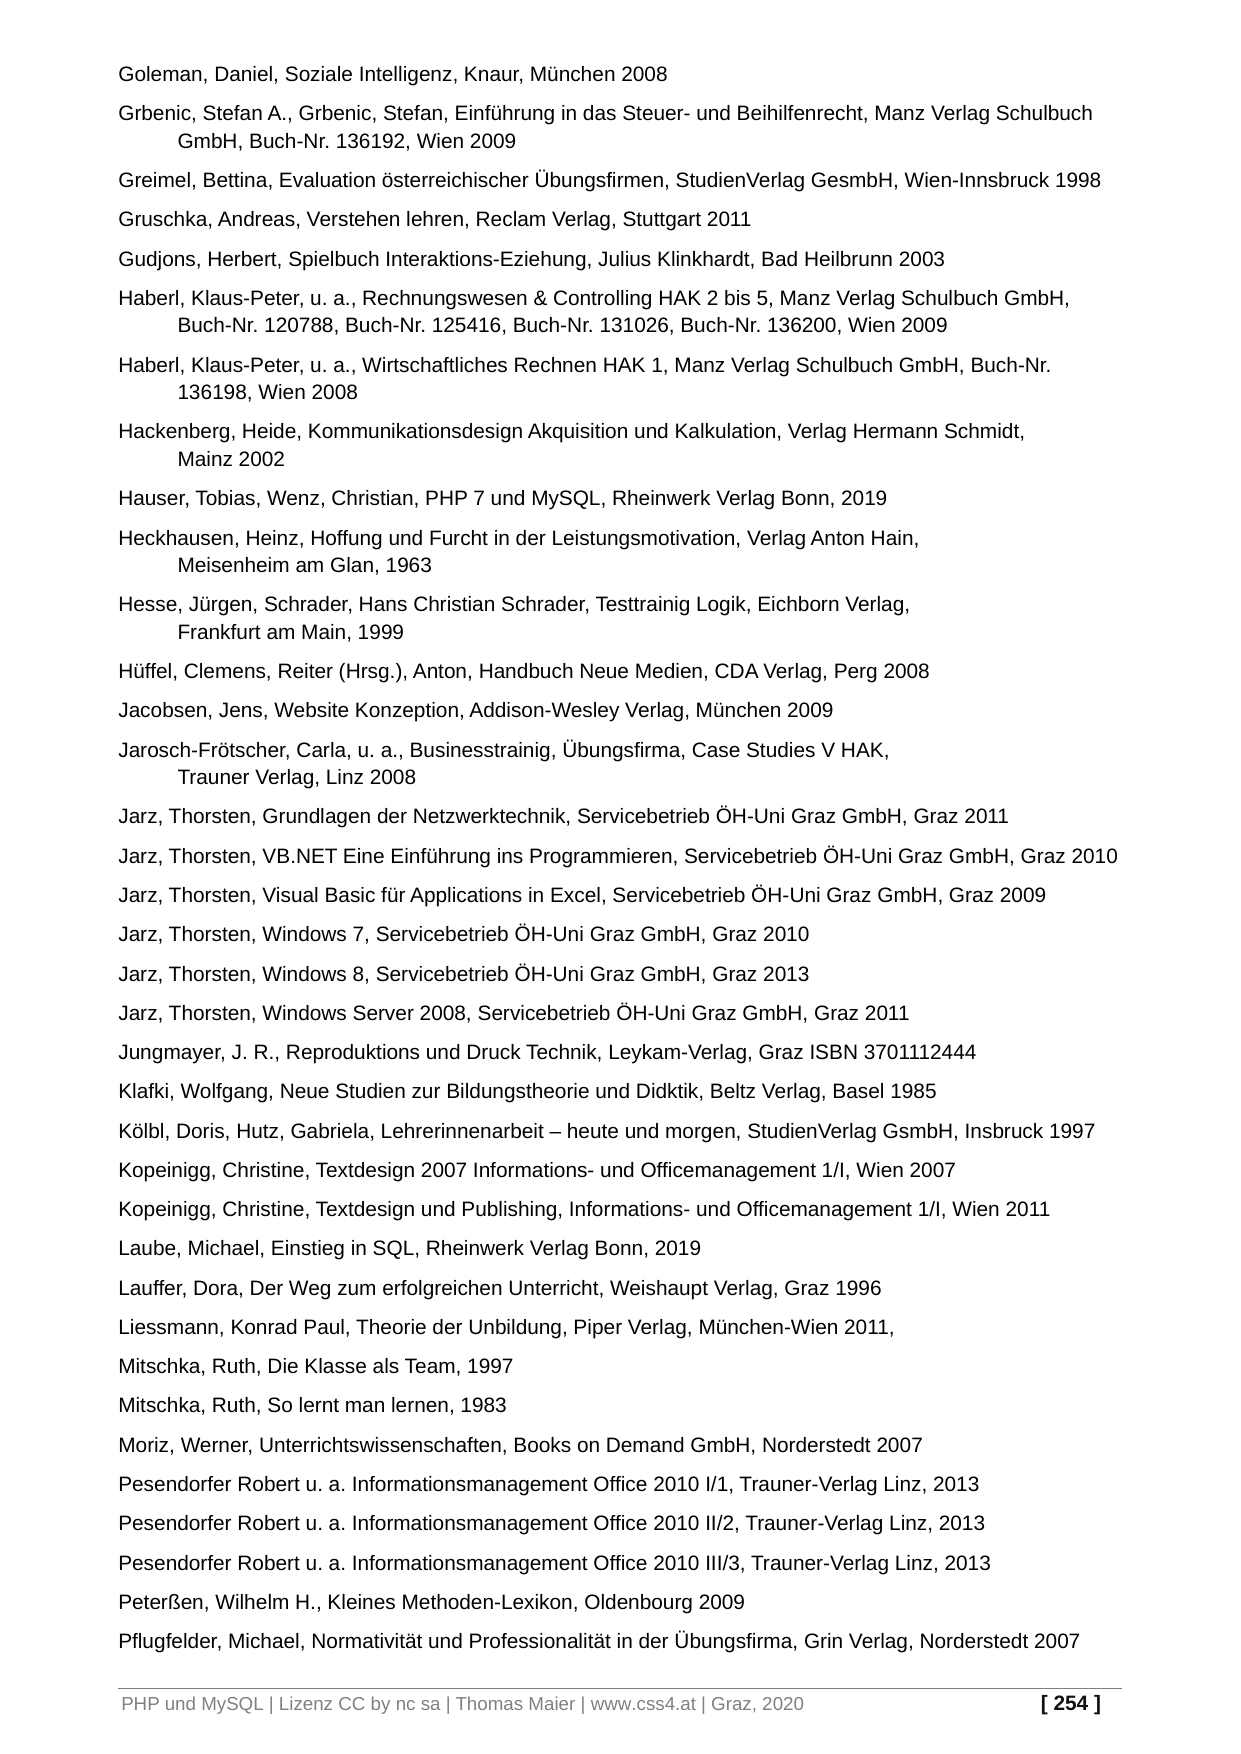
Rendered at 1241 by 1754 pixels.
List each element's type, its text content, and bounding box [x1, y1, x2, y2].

text Moriz, Werner, Unterrichtswissenschaften, Books on Demand GmbH, Norderstedt 2007 [118, 1433, 1122, 1457]
text Kopeinigg, Christine, Textdesign und Publishing, Informations- und Officemanagement 1/I, Wien 2011 [118, 1197, 1122, 1221]
text Hauser, Tobias, Wenz, Christian, PHP 7 und MySQL, Rheinwerk Verlag Bonn, 2019 [118, 486, 1122, 510]
text Gudjons, Herbert, Spielbuch Interaktions-Eziehung, Julius Klinkhardt, Bad Heilbrunn 2003 [118, 247, 1122, 271]
text Jungmayer, J. R., Reproduktions und Druck Technik, Leykam-Verlag, Graz ISBN 3701112444 [118, 1040, 1122, 1064]
text Jarz, Thorsten, Windows 8, Servicebetrieb ÖH-Uni Graz GmbH, Graz 2013 [118, 961, 1122, 985]
text Jarz, Thorsten, VB.NET Eine Einführung ins Programmieren, Servicebetrieb ÖH-Uni Graz GmbH, Graz 2010 [118, 843, 1122, 867]
text Peterßen, Wilhelm H., Kleines Methoden-Lexikon, Oldenbourg 2009 [118, 1590, 1122, 1614]
text Kölbl, Doris, Hutz, Gabriela, Lehrerinnenarbeit – heute und morgen, StudienVerlag GsmbH, Insbruck 1997 [118, 1118, 1122, 1142]
text Jarz, Thorsten, Grundlagen der Netzwerktechnik, Servicebetrieb ÖH-Uni Graz GmbH, Graz 2011 [118, 804, 1122, 828]
text Klafki, Wolfgang, Neue Studien zur Bildungstheorie und Didktik, Beltz Verlag, Basel 1985 [118, 1079, 1122, 1103]
text Liessmann, Konrad Paul, Theorie der Unbildung, Piper Verlag, München-Wien 2011, [118, 1315, 1122, 1339]
text Mitschka, Ruth, Die Klasse als Team, 1997 [118, 1354, 1122, 1378]
text Jarz, Thorsten, Windows 7, Servicebetrieb ÖH-Uni Graz GmbH, Graz 2010 [118, 922, 1122, 946]
text Haberl, Klaus-Peter, u. a., Rechnungswesen & Controlling HAK 2 bis 5, Manz Verlag Schulbuch GmbH, Buch-Nr. 120788, Buch-Nr. 125416, Buch-Nr. 131026, Buch-Nr. 136200, Wien 2009 [118, 286, 1122, 337]
text Kopeinigg, Christine, Textdesign 2007 Informations- und Officemanagement 1/I, Wien 2007 [118, 1158, 1122, 1182]
text Jarz, Thorsten, Windows Server 2008, Servicebetrieb ÖH-Uni Graz GmbH, Graz 2011 [118, 1001, 1122, 1024]
text Hesse, Jürgen, Schrader, Hans Christian Schrader, Testtrainig Logik, Eichborn Verlag, Frankfurt am Main, 1999 [118, 592, 1122, 644]
text Hackenberg, Heide, Kommunikationsdesign Akquisition und Kalkulation, Verlag Hermann Schmidt, Mainz 2002 [118, 419, 1122, 471]
text Jarz, Thorsten, Visual Basic für Applications in Excel, Servicebetrieb ÖH-Uni Graz GmbH, Graz 2009 [118, 883, 1122, 907]
text Jacobsen, Jens, Website Konzeption, Addison-Wesley Verlag, München 2009 [118, 698, 1122, 722]
text Goleman, Daniel, Soziale Intelligenz, Knaur, München 2008 [118, 62, 1122, 86]
text Greimel, Bettina, Evaluation österreichischer Übungsfirmen, StudienVerlag GesmbH, Wien-Innsbruck 1998 [118, 168, 1122, 192]
text Gruschka, Andreas, Verstehen lehren, Reclam Verlag, Stuttgart 2011 [118, 207, 1122, 231]
text Hüffel, Clemens, Reiter (Hrsg.), Anton, Handbuch Neue Medien, CDA Verlag, Perg 2008 [118, 659, 1122, 683]
text Laube, Michael, Einstieg in SQL, Rheinwerk Verlag Bonn, 2019 [118, 1236, 1122, 1260]
text Jarosch-Frötscher, Carla, u. a., Businesstrainig, Übungsfirma, Case Studies V HAK, Trauner Verlag, Linz 2008 [118, 737, 1122, 789]
text Pflugfelder, Michael, Normativität und Professionalität in der Übungsfirma, Grin Verlag, Norderstedt 2007 [118, 1629, 1122, 1653]
text Pesendorfer Robert u. a. Informationsmanagement Office 2010 I/1, Trauner-Verlag Linz, 2013 [118, 1472, 1122, 1496]
text Lauffer, Dora, Der Weg zum erfolgreichen Unterricht, Weishaupt Verlag, Graz 1996 [118, 1276, 1122, 1299]
text Heckhausen, Heinz, Hoffung und Furcht in der Leistungsmotivation, Verlag Anton Hain, Meisenheim am Glan, 1963 [118, 525, 1122, 577]
text Pesendorfer Robert u. a. Informationsmanagement Office 2010 III/3, Trauner-Verlag Linz, 2013 [118, 1550, 1122, 1574]
text Mitschka, Ruth, So lernt man lernen, 1983 [118, 1393, 1122, 1417]
text Haberl, Klaus-Peter, u. a., Wirtschaftliches Rechnen HAK 1, Manz Verlag Schulbuch GmbH, Buch-Nr. 136198, Wien 2008 [118, 353, 1122, 404]
text Pesendorfer Robert u. a. Informationsmanagement Office 2010 II/2, Trauner-Verlag Linz, 2013 [118, 1511, 1122, 1535]
text Grbenic, Stefan A., Grbenic, Stefan, Einführung in das Steuer- und Beihilfenrecht, Manz Verlag Schulbuch GmbH, Buch-Nr. 136192, Wien 2009 [118, 101, 1122, 153]
